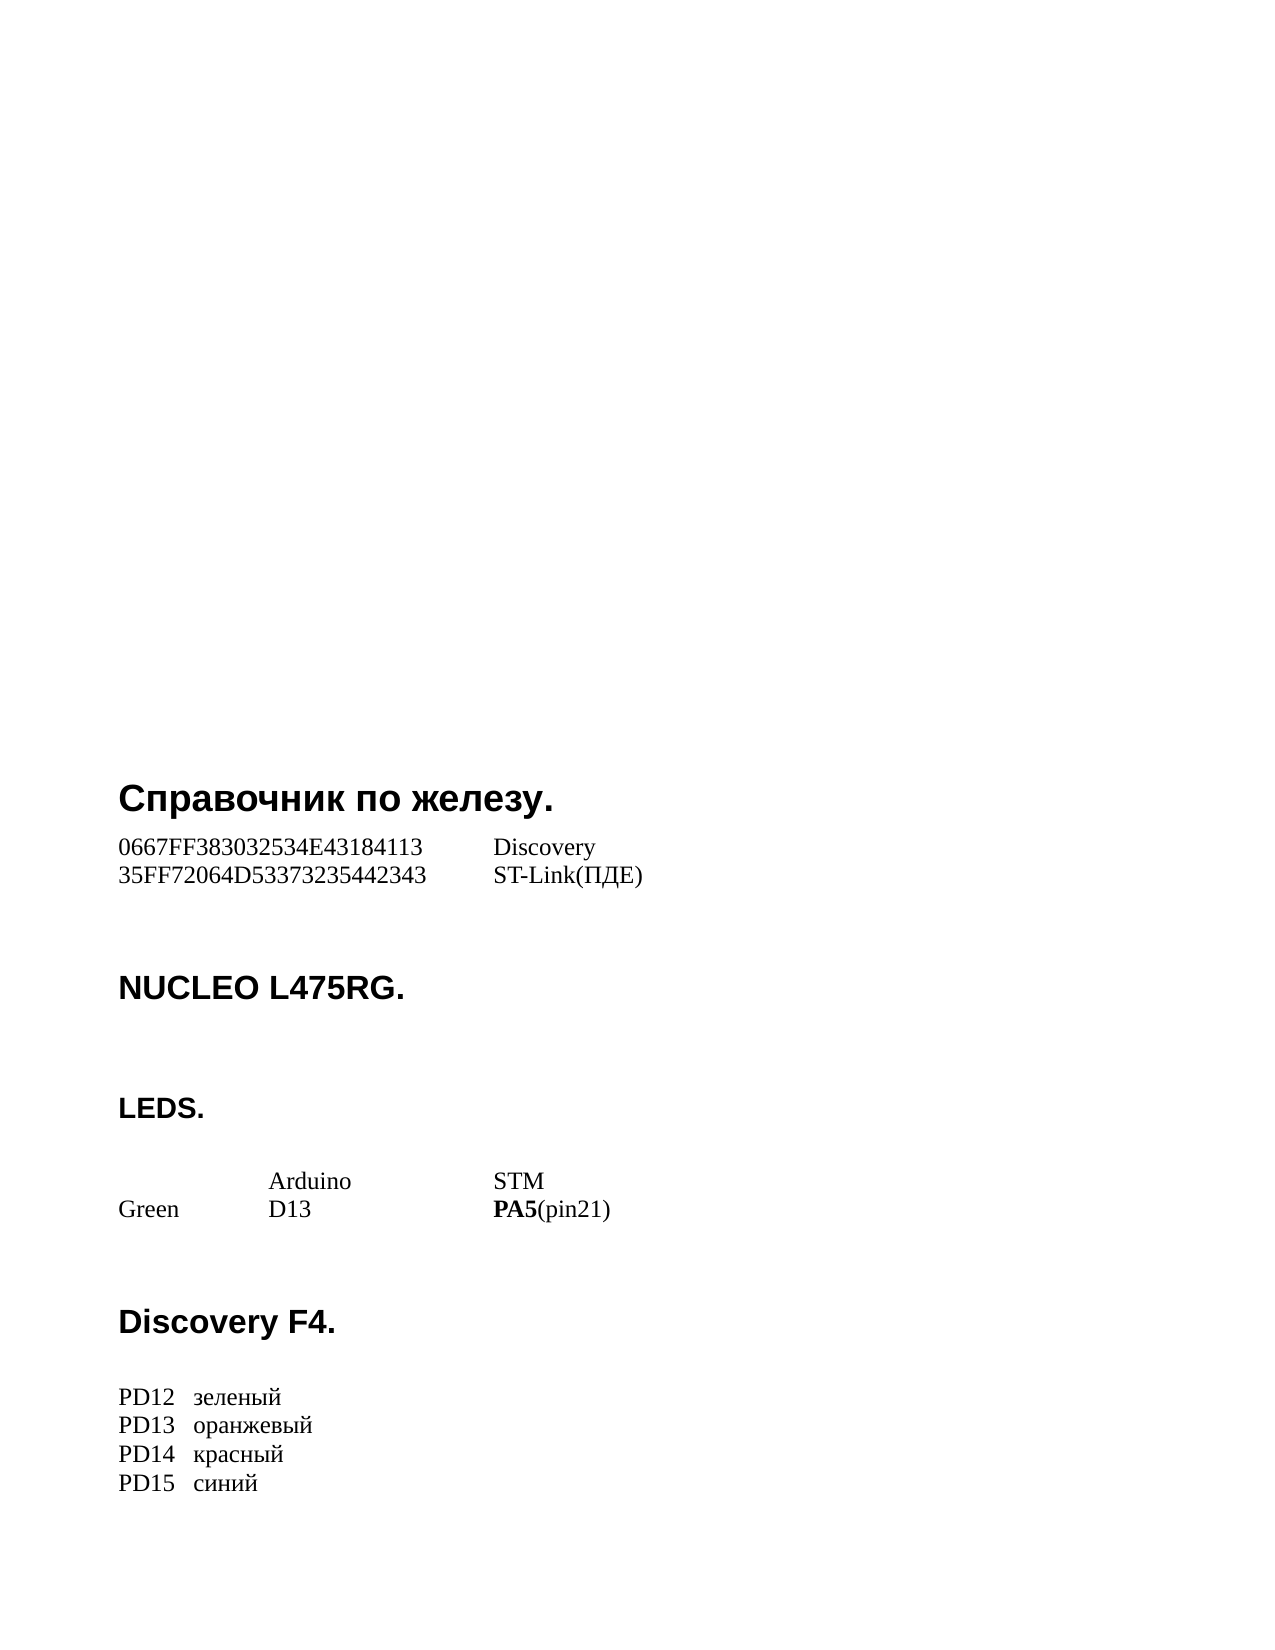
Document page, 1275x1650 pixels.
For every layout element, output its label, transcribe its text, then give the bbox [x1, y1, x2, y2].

text PD14 красный [118, 1439, 1157, 1468]
text Green D13 PA5(pin21) [118, 1194, 1157, 1223]
text PD13 оранжевый [118, 1410, 1157, 1439]
subtitle Справочник по железу. [118, 776, 1157, 819]
text Arduino STM [118, 1166, 1157, 1194]
text PD15 синий [118, 1468, 1157, 1497]
text PD12 зеленый [118, 1382, 1157, 1410]
text 0667FF383032534E43184113 Discovery [118, 832, 1157, 861]
text 35FF72064D53373235442343 ST-Link(ПДЕ) [118, 861, 1157, 889]
subtitle Discovery F4. [118, 1302, 1157, 1340]
subtitle NUCLEO L475RG. [118, 968, 1157, 1006]
subtitle LEDS. [118, 1091, 1157, 1124]
